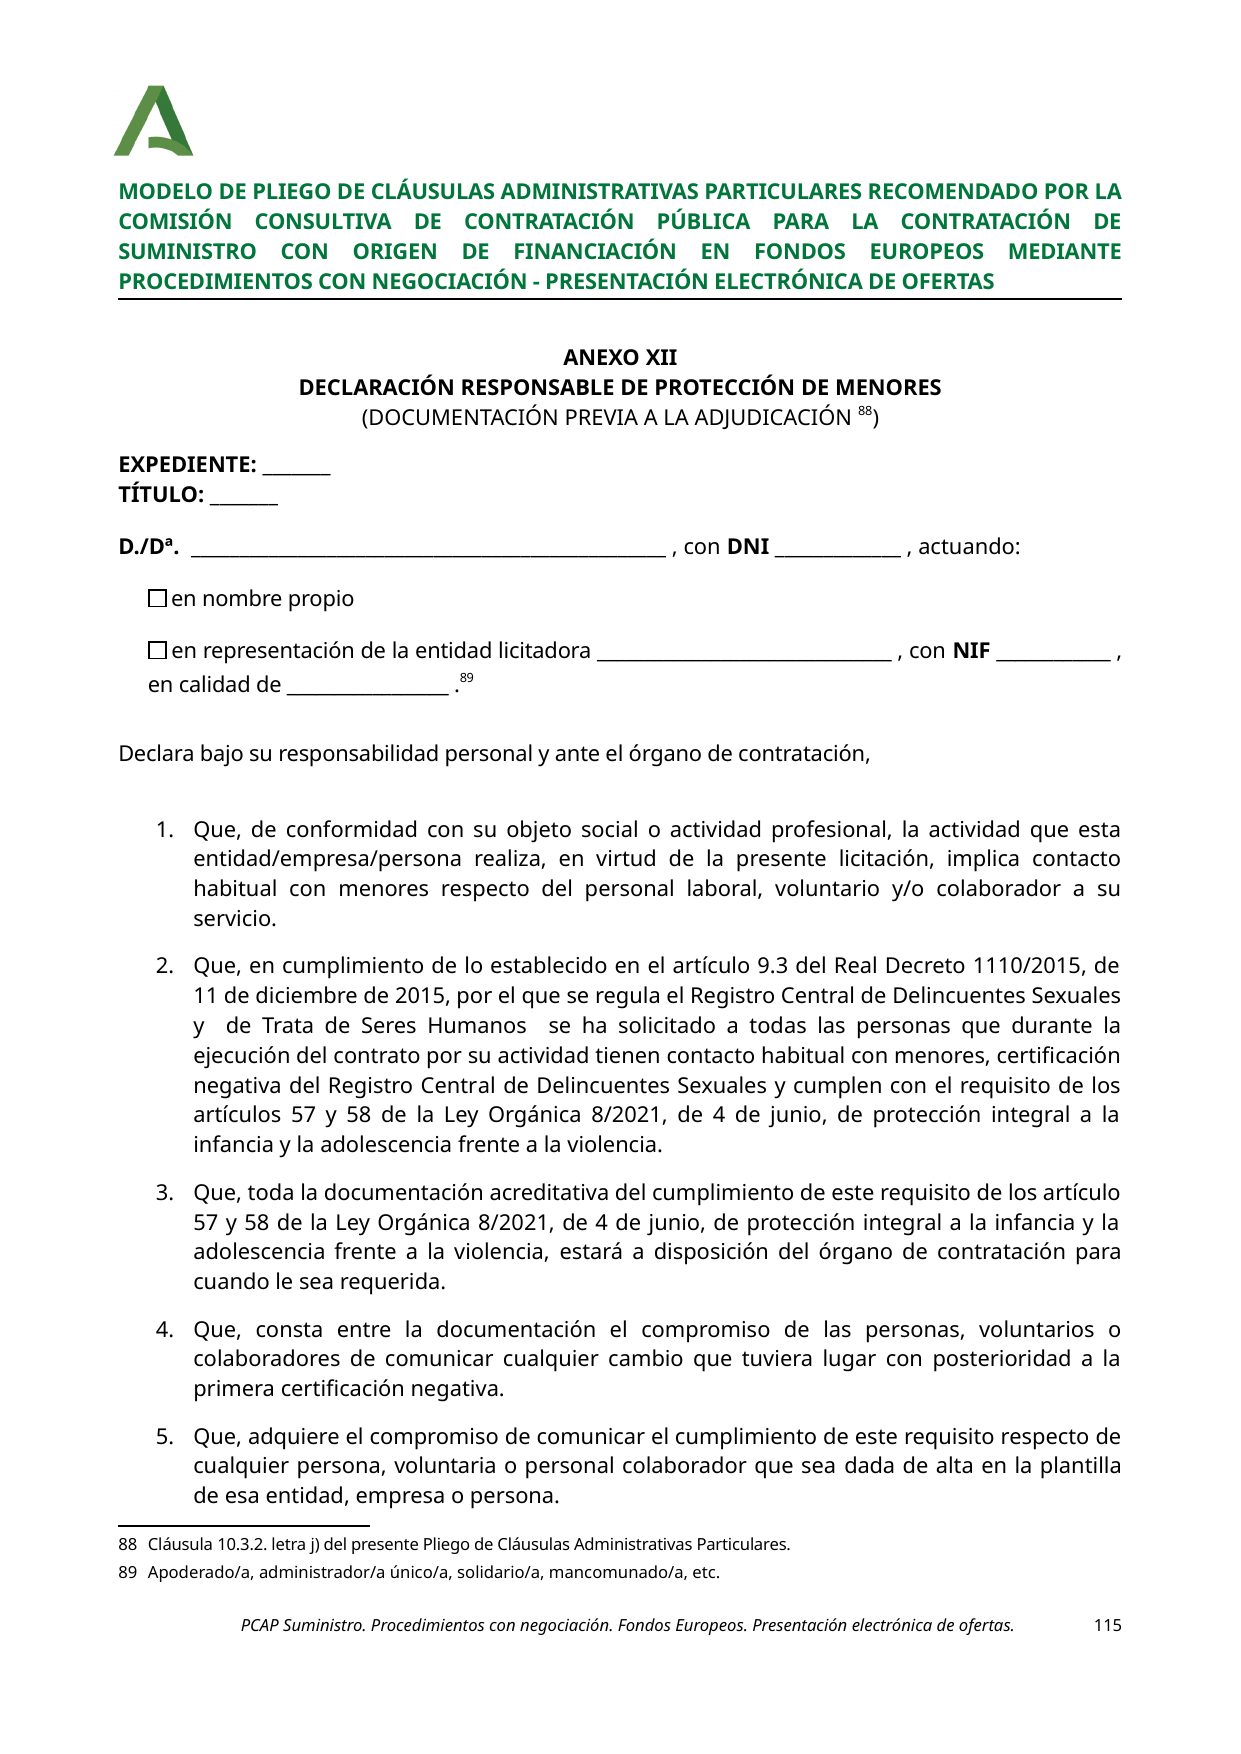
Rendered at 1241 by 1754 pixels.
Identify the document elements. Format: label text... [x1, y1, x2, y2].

text DECLARACIÓN RESPONSABLE DE PROTECCIÓN DE MENORES [118, 372, 1122, 402]
text Cláusula 10.3.2. letra j) del presente Pliego de Cláusulas Administrativas Particulares. [118, 1532, 1122, 1555]
text ANEXO XII [118, 342, 1122, 372]
list Que, consta entre la documentación el compromiso de las personas, voluntarios o colaboradores de comunicar cualquier cambio que tuviera lugar con posterioridad a la primera certificación negativa. [156, 1313, 1122, 1403]
text Declara bajo su responsabilidad personal y ante el órgano de contratación, [118, 738, 1122, 767]
text Apoderado/a, administrador/a único/a, solidario/a, mancomunado/a, etc. [118, 1561, 1122, 1584]
text en representación de la entidad licitadora _______________________________ , con NIF ____________ , en calidad de _________________ . [148, 635, 1122, 699]
text EXPEDIENTE: _______ [118, 449, 1122, 479]
text en nombre propio [148, 583, 1122, 613]
list Que, adquiere el compromiso de comunicar el cumplimiento de este requisito respecto de cualquier persona, voluntaria o personal colaborador que sea dada de alta en la plantilla de esa entidad, empresa o persona. [156, 1421, 1122, 1510]
list Que, de conformidad con su objeto social o actividad profesional, la actividad que esta entidad/empresa/persona realiza, en virtud de la presente licitación, implica contacto habitual con menores respecto del personal laboral, voluntario y/o colaborador a su servicio. [156, 813, 1122, 933]
text TÍTULO: _______ [118, 479, 1122, 509]
list Que, toda la documentación acreditativa del cumplimiento de este requisito de los artículo 57 y 58 de la Ley Orgánica 8/2021, de 4 de junio, de protección integral a la infancia y la adolescencia frente a la violencia, estará a disposición del órgano de contratación para cuando le sea requerida. [156, 1177, 1122, 1296]
text MODELO DE PLIEGO DE CLÁUSULAS ADMINISTRATIVAS PARTICULARES RECOMENDADO POR LA COMISIÓN CONSULTIVA DE CONTRATACIÓN PÚBLICA PARA LA CONTRATACIÓN DE SUMINISTRO CON ORIGEN DE FINANCIACIÓN EN FONDOS EUROPEOS MEDIANTE PROCEDIMIENTOS CON NEGOCIACIÓN - PRESENTACIÓN ELECTRÓNICA DE OFERTAS [118, 176, 1122, 298]
text (DOCUMENTACIÓN PREVIA A LA ADJUDICACIÓN ) [118, 402, 1122, 431]
text D./Dª. _________________________________________________ , con DNI _____________ , actuando: [118, 531, 1122, 561]
list Que, en cumplimiento de lo establecido en el artículo 9.3 del Real Decreto 1110/2015, de 11 de diciembre de 2015, por el que se regula el Registro Central de Delincuentes Sexuales y de Trata de Seres Humanos se ha solicitado a todas las personas que durante la ejecución del contrato por su actividad tienen contacto habitual con menores, certificación negativa del Registro Central de Delincuentes Sexuales y cumplen con el requisito de los artículos 57 y 58 de la Ley Orgánica 8/2021, de 4 de junio, de protección integral a la infancia y la adolescencia frente a la violencia. [156, 950, 1122, 1159]
picture [109, 81, 198, 160]
